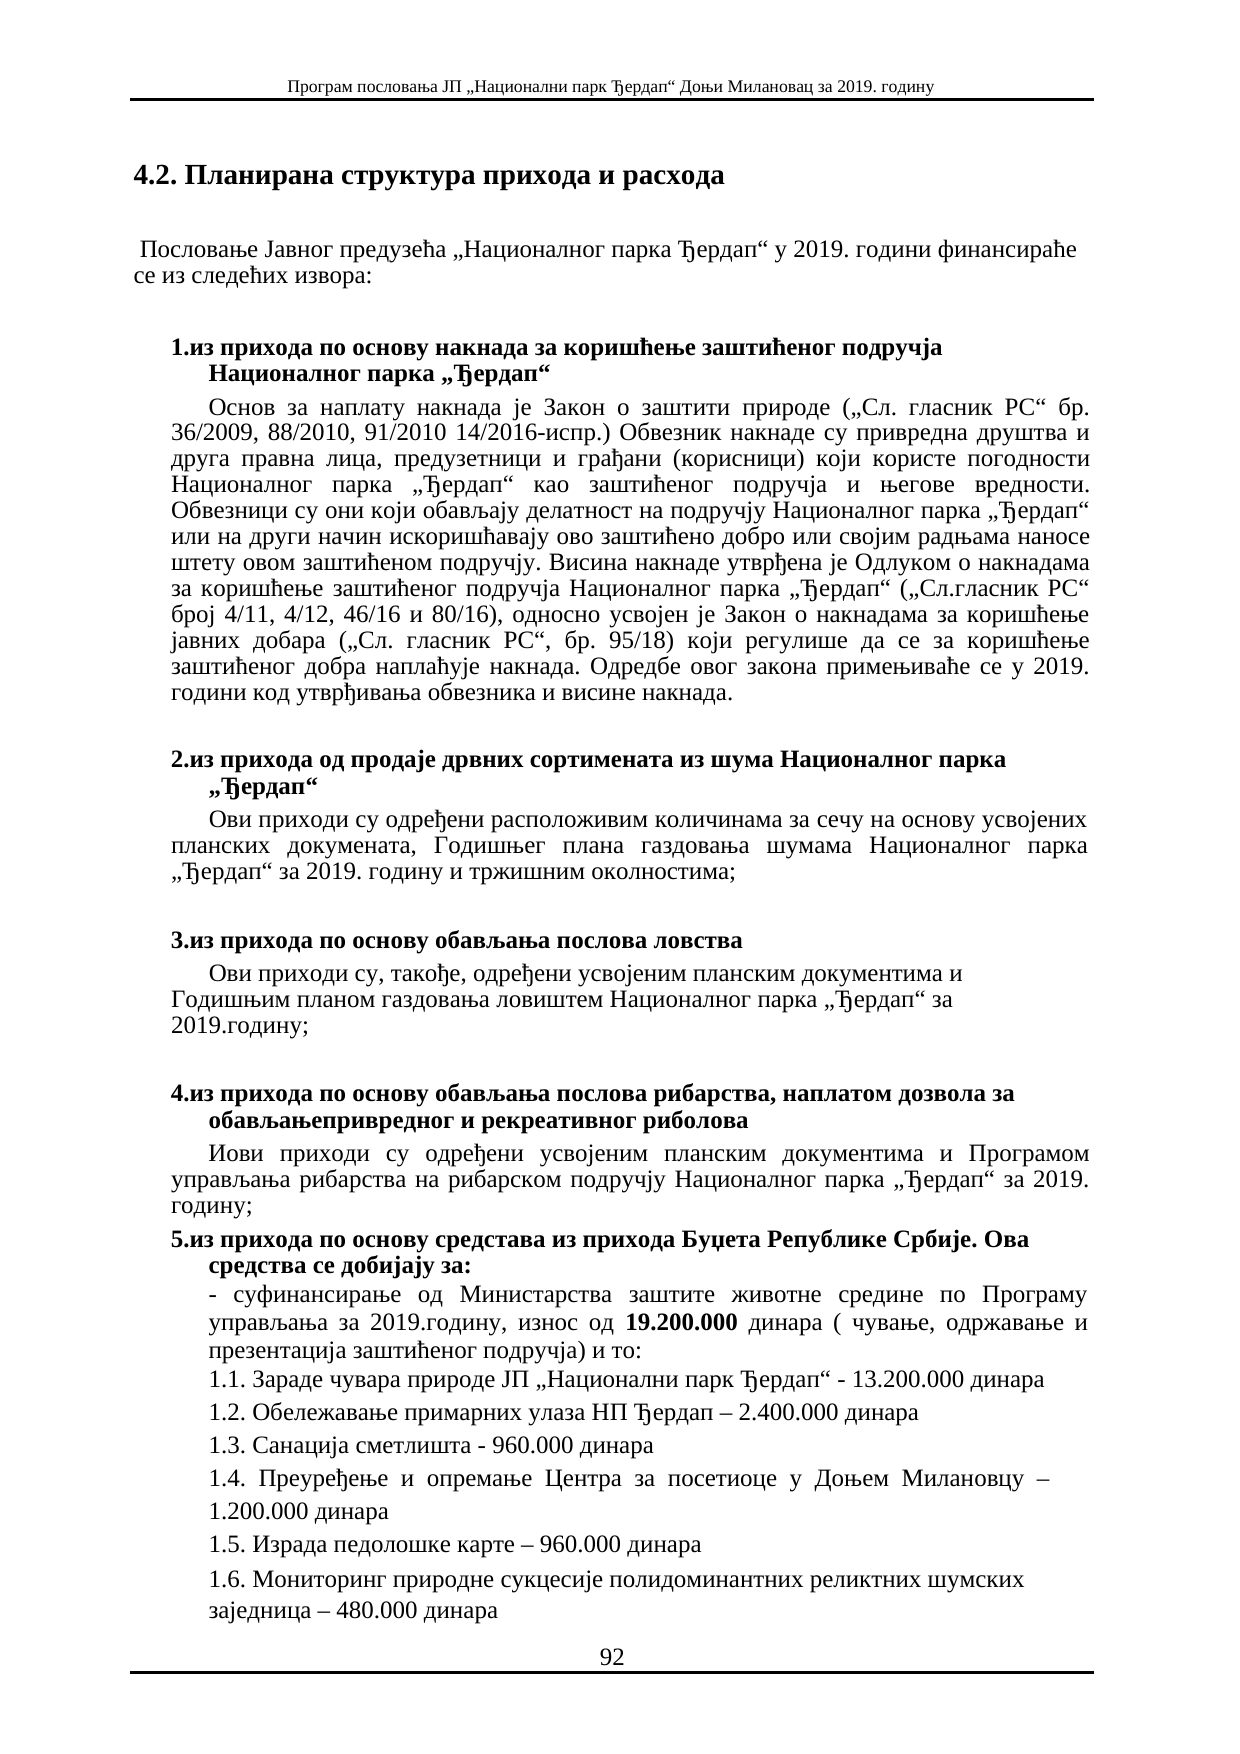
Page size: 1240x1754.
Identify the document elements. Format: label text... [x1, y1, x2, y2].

list из прихода по основу обављања послова ловства [171, 925, 1091, 953]
text - суфинансирање од Министарства заштите животне средине по Програму управљања за 2019.годину, износ од 19.200.000 динара ( чување, одржавање и презентација заштићеног подручја) и то: [208, 1279, 1089, 1364]
text 4.2. Планирана структура прихода и расхода [133, 157, 1091, 191]
text Основ за наплату накнада је Закон о заштити природе („Сл. гласник РС“ бр. 36/2009, 88/2010, 91/2010 14/2016-испр.) Обвезник накнаде су привредна друштва и друга правна лица, предузетници и грађани (корисници) који користе погодности Националног парка „Ђердап“ као заштићеног подручја и његове вредности. Обвезници су они који обављају делатност на подручју Националног парка „Ђердап“ или на други начин искоришћавају ово заштићено добро или својим радњама наносе штету овом заштићеном подручју. Висина накнаде утврђена је Одлуком о накнадама за коришћење заштићеног подручја Националног парка „Ђердап“ („Сл.гласник РС“ број 4/11, 4/12, 46/16 и 80/16), односно усвојен је Закон о накнадама за коришћење јавних добара („Сл. гласник РС“, бр. 95/18) који регулише да се за коришћење заштићеног добра наплаћује накнада. Одредбе овог закона примењиваће се у 2019. години код утврђивања обвезника и висине накнада. [171, 394, 1091, 706]
text 92 [133, 1642, 1091, 1671]
text Ови приходи су, такође, одређени усвојеним планским документима и Годишњим планом газдовања ловиштем Националног парка „Ђердап“ за 2019.годину; [171, 960, 1089, 1039]
text 1.2. Обележавање примарних улаза НП Ђердап – 2.400.000 динара [208, 1397, 1091, 1426]
text 1.4. Преуређење и опремање Центра за посетиоце у Доњем Милановцу – [208, 1463, 1091, 1492]
list из прихода по основу накнада за коришћење заштићеног подручја Националног парка „Ђердап“ [171, 334, 1089, 387]
text 1.3. Санација сметлишта - 960.000 динара [208, 1431, 1091, 1459]
text Пословање Јавног предузећа „Националног парка Ђердап“ у 2019. години финансираће се из следећих извора: [133, 236, 1089, 289]
text 1.1. Зараде чувара природе ЈП „Национални парк Ђердап“ - 13.200.000 динара [208, 1364, 1091, 1393]
text Ови приходи су одређени расположивим количинама за сечу на основу усвојених планских докумената, Годишњег плана газдовања шумама Националног парка „Ђердап“ за 2019. годину и тржишним околностима; [171, 806, 1089, 885]
list ови приходи су одређени усвојеним планским документима и Програмом управљања рибарства на рибарском подручју Националног парка „Ђердап“ за 2019. годину; [171, 1140, 1091, 1219]
text Програм пословања ЈП „Национални парк Ђердап“ Доњи Милановац за 2019. годину [133, 76, 1089, 96]
list из прихода од продаје дрвних сортимената из шума Националног парка „Ђердап“ [171, 747, 1089, 799]
list из прихода по основу средстава из прихода Буџета Републике Србије. Ова средства се добијају за: [171, 1226, 1089, 1279]
text 1.5. Израда педолошке карте – 960.000 динара [208, 1529, 1091, 1558]
list из прихода по основу обављања послова рибарства, наплатом дозвола за обављањепривредног и рекреативног риболова [171, 1081, 1089, 1133]
text 1.200.000 динара [208, 1496, 1091, 1525]
text 1.6. Мониторинг природне сукцесије полидоминантних реликтних шумских заједница – 480.000 динара [208, 1564, 1089, 1624]
